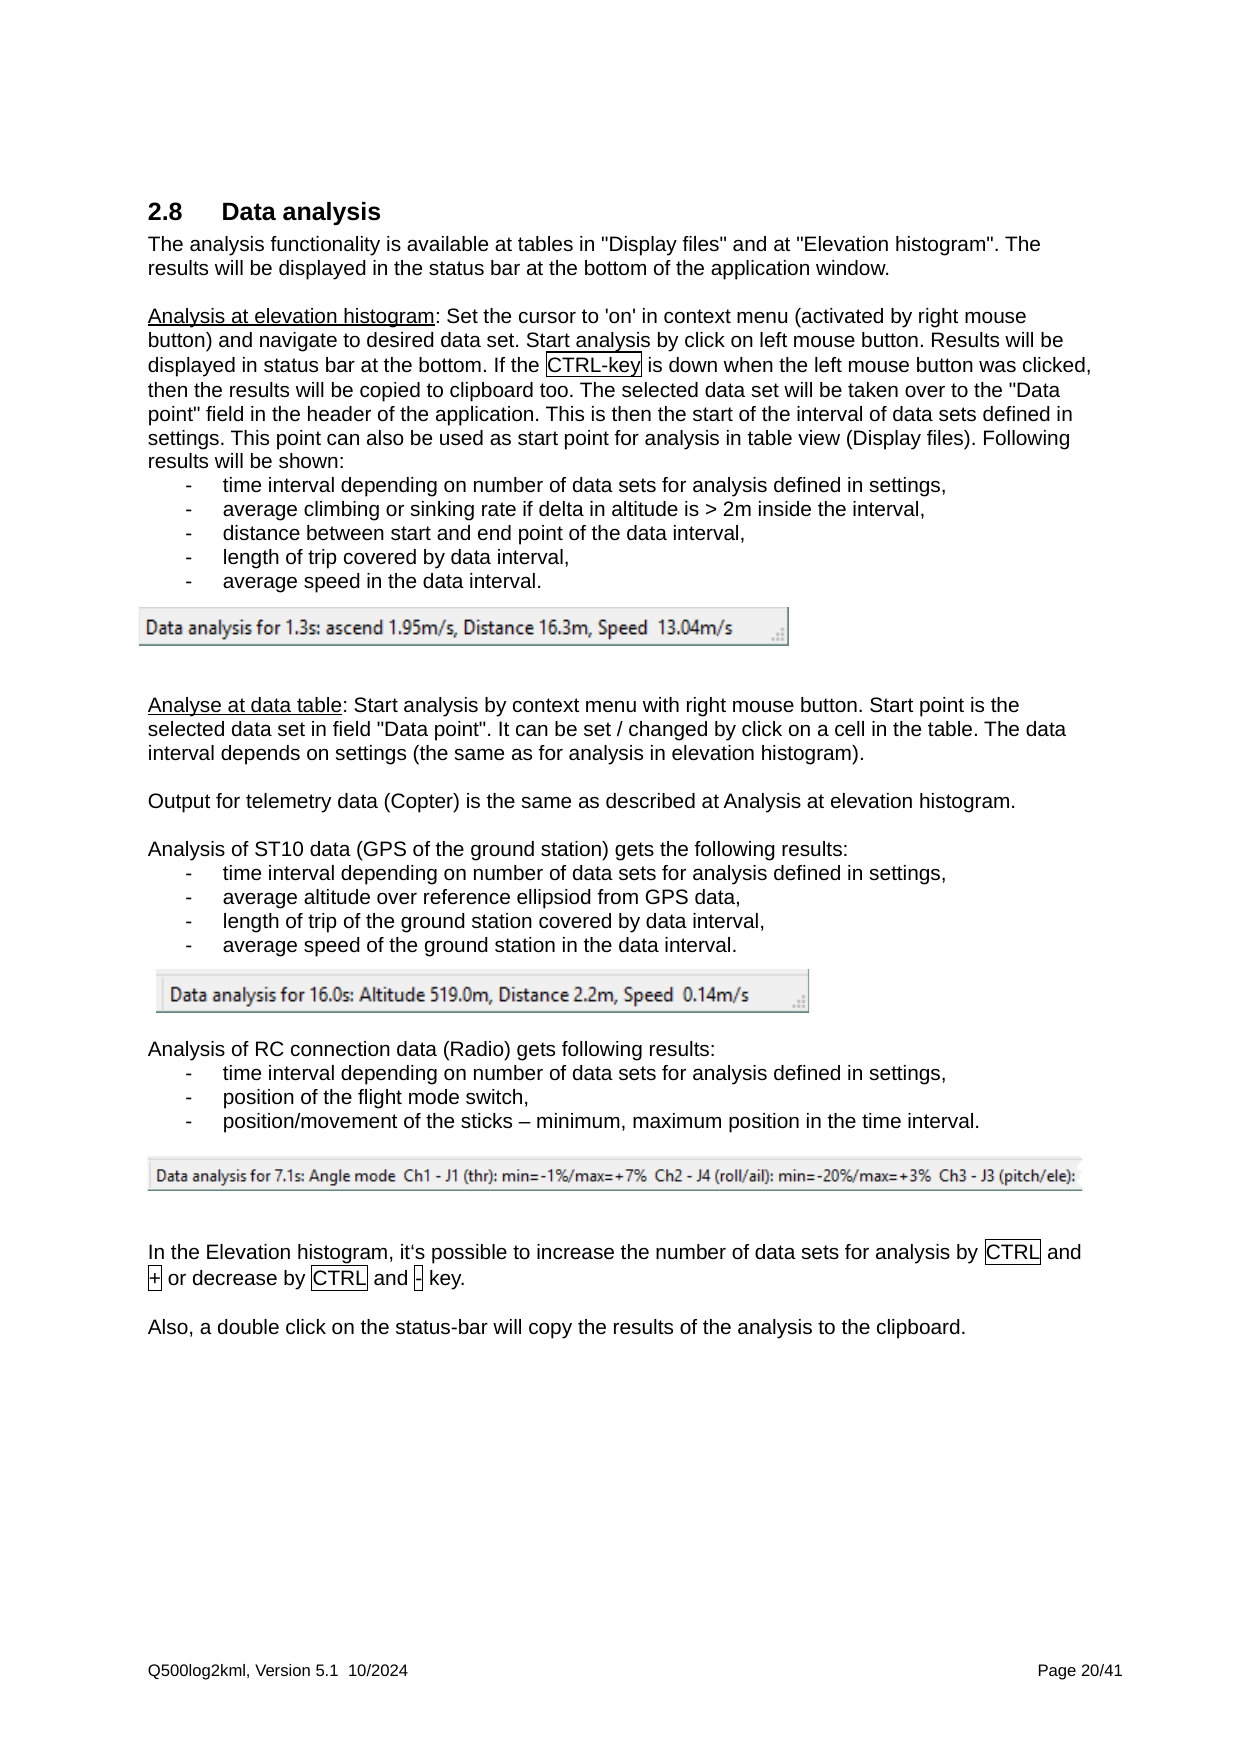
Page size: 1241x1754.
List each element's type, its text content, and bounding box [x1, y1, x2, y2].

list time interval depending on number of data sets for analysis defined in settings, [185, 473, 1093, 497]
list distance between start and end point of the data interval, [185, 521, 1093, 545]
subtitle Data analysis [148, 197, 1093, 225]
text Analysis of ST10 data (GPS of the ground station) gets the following results: [148, 837, 1093, 861]
text Also, a double click on the status-bar will copy the results of the analysis to the clipboard. [148, 1315, 1093, 1339]
picture [156, 969, 810, 1013]
text Analysis of RC connection data (Radio) gets following results: [148, 1037, 1093, 1061]
list position of the flight mode switch, [185, 1085, 1093, 1109]
text In the Elevation histogram, it‘s possible to increase the number of data sets for analysis by CTRL and + or decrease by CTRL and - key. [148, 1239, 1093, 1291]
text Analyse at data table: Start analysis by context menu with right mouse button. Start point is the selected data set in field "Data point". It can be set / changed by click on a cell in the table. The data interval depends on settings (the same as for analysis in elevation histogram). [148, 693, 1093, 765]
list average climbing or sinking rate if delta in altitude is > 2m inside the interval, [185, 497, 1093, 521]
list position/movement of the sticks – minimum, maximum position in the time interval. [185, 1109, 1093, 1133]
list time interval depending on number of data sets for analysis defined in settings, [185, 1061, 1093, 1085]
list average altitude over reference ellipsiod from GPS data, [185, 885, 1093, 909]
list average speed of the ground station in the data interval. [185, 933, 1093, 957]
list length of trip of the ground station covered by data interval, [185, 909, 1093, 933]
list time interval depending on number of data sets for analysis defined in settings, [185, 861, 1093, 885]
text Analysis at elevation histogram: Set the cursor to 'on' in context menu (activated by right mouse button) and navigate to desired data set. Start analysis by click on left mouse button. Results will be displayed in status bar at the bottom. If the CTRL-key is down when the left mouse button was clicked, then the results will be copied to clipboard too. The selected data set will be taken over to the "Data point" field in the header of the application. This is then the start of the interval of data sets defined in settings. This point can also be used as start point for analysis in table view (Display files). Following results will be shown: [148, 303, 1093, 473]
picture [147, 1156, 1093, 1191]
text Output for telemetry data (Copter) is the same as described at Analysis at elevation histogram. [148, 789, 1093, 813]
list length of trip covered by data interval, [185, 545, 1093, 569]
text The analysis functionality is available at tables in "Display files" and at "Elevation histogram". The results will be displayed in the status bar at the bottom of the application window. [148, 232, 1093, 279]
list average speed in the data interval. [185, 569, 1093, 593]
picture [138, 607, 789, 646]
